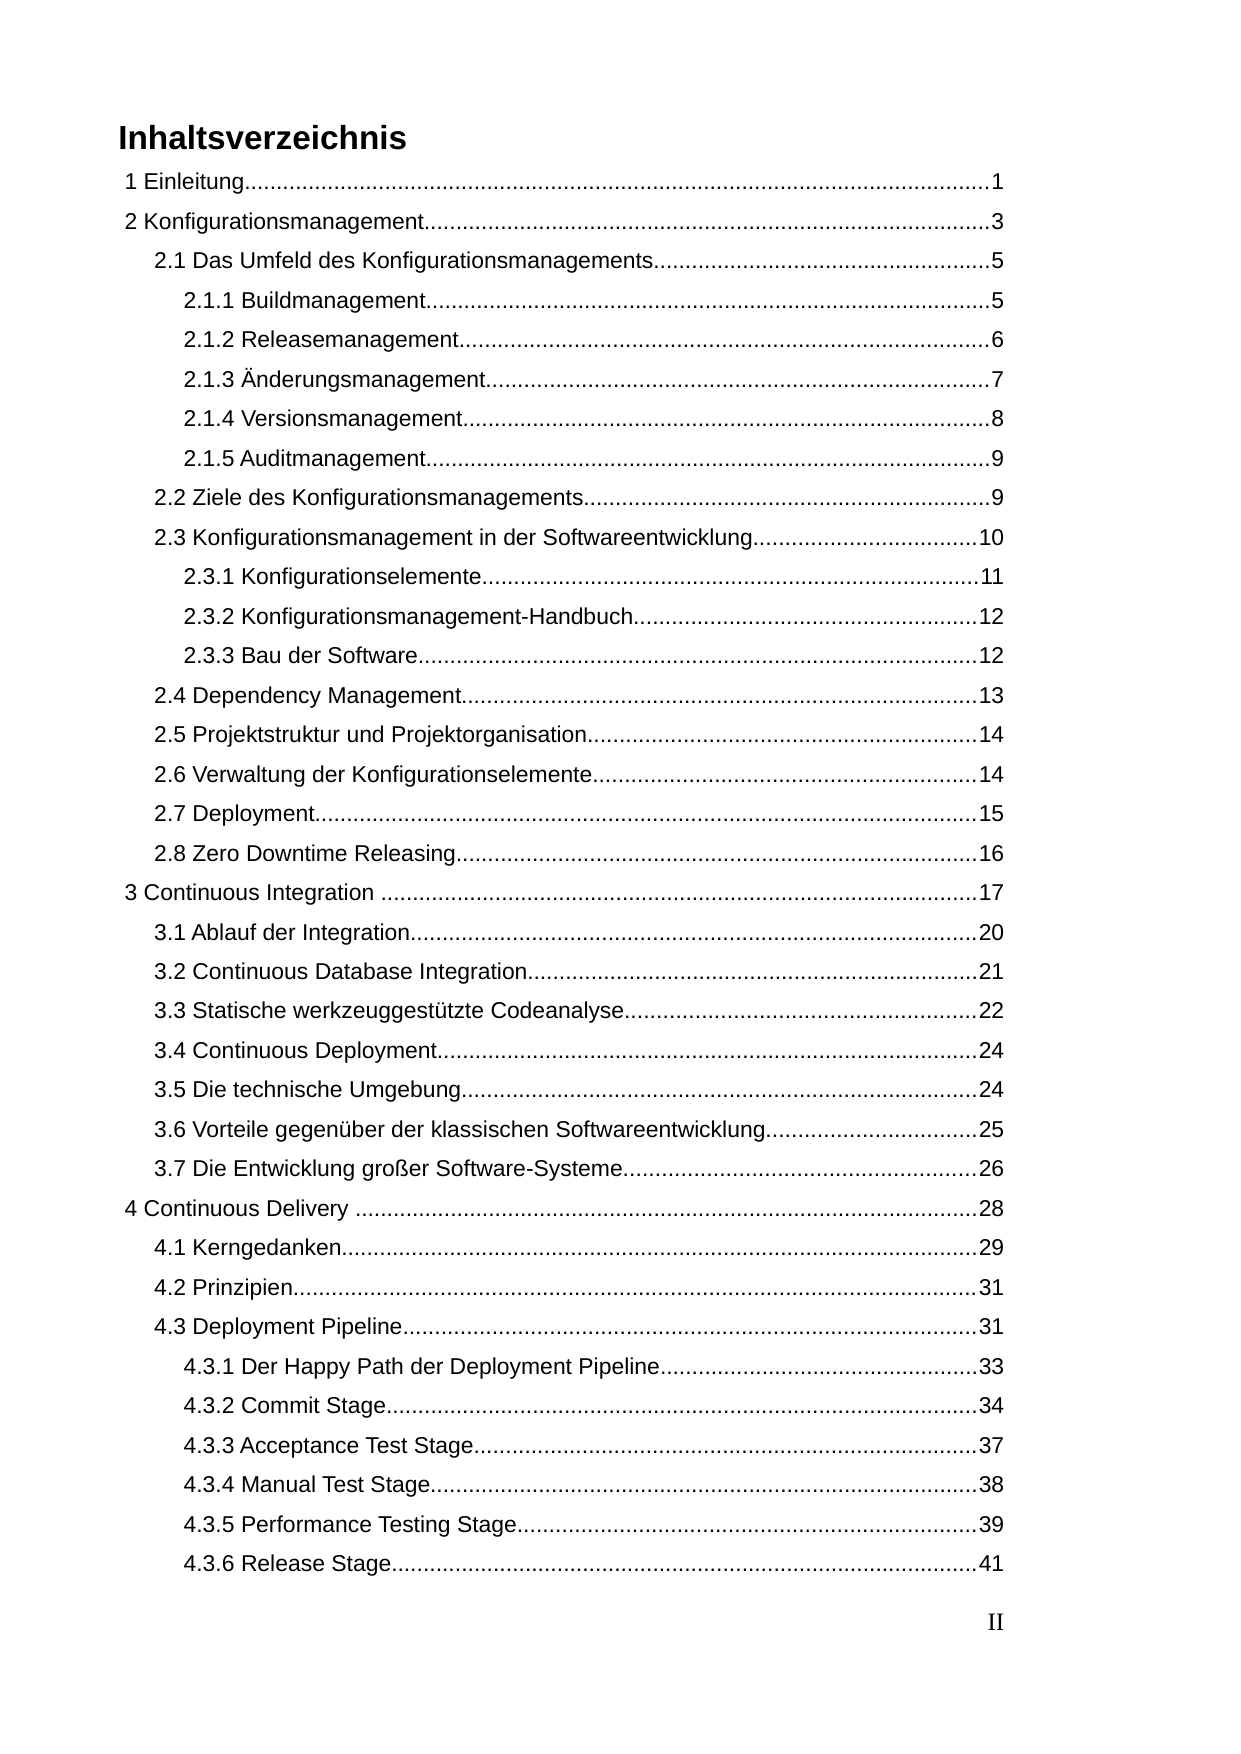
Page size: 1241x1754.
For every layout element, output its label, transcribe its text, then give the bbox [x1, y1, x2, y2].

text 4.3 Deployment Pipeline 31 [148, 1313, 1004, 1339]
text 2.3.3 Bau der Software 12 [177, 642, 1004, 668]
text 4.3.2 Commit Stage 34 [177, 1392, 1004, 1418]
text 2.1.1 Buildmanagement 5 [177, 287, 1004, 313]
text 3.3 Statische werkzeuggestützte Codeanalyse 22 [148, 997, 1004, 1024]
text 4.3.5 Performance Testing Stage 39 [177, 1511, 1004, 1537]
text 2.5 Projektstruktur und Projektorganisation 14 [148, 721, 1004, 747]
text 4.3.4 Manual Test Stage 38 [177, 1471, 1004, 1497]
text 3.7 Die Entwicklung großer Software-Systeme 26 [148, 1155, 1004, 1182]
text 4.3.1 Der Happy Path der Deployment Pipeline 33 [177, 1353, 1004, 1379]
text 3.1 Ablauf der Integration 20 [148, 918, 1004, 945]
text 3.2 Continuous Database Integration 21 [148, 958, 1004, 984]
text 2.1.5 Auditmanagement 9 [177, 445, 1004, 471]
text 3 Continuous Integration 17 [118, 879, 1004, 905]
text 2.4 Dependency Management 13 [148, 682, 1004, 708]
text 2.1.2 Releasemanagement 6 [177, 326, 1004, 353]
text 2.3 Konfigurationsmanagement in der Softwareentwicklung 10 [148, 524, 1004, 550]
text 3.6 Vorteile gegenüber der klassischen Softwareentwicklung 25 [148, 1116, 1004, 1142]
text 2.1 Das Umfeld des Konfigurationsmanagements 5 [148, 247, 1004, 274]
text 2.2 Ziele des Konfigurationsmanagements 9 [148, 484, 1004, 511]
text 2 Konfigurationsmanagement 3 [118, 208, 1004, 234]
text 2.1.4 Versionsmanagement 8 [177, 405, 1004, 432]
text 4 Continuous Delivery 28 [118, 1195, 1004, 1221]
text 2.3.1 Konfigurationselemente 11 [177, 563, 1004, 589]
text 4.2 Prinzipien 31 [148, 1274, 1004, 1300]
text 4.3.3 Acceptance Test Stage 37 [177, 1432, 1004, 1458]
text 3.5 Die technische Umgebung 24 [148, 1076, 1004, 1103]
text 4.1 Kerngedanken 29 [148, 1234, 1004, 1261]
subtitle Inhaltsverzeichnis [118, 118, 1004, 157]
text 4.3.6 Release Stage 41 [177, 1550, 1004, 1576]
text 2.3.2 Konfigurationsmanagement-Handbuch 12 [177, 603, 1004, 629]
text 2.8 Zero Downtime Releasing 16 [148, 839, 1004, 866]
text 2.7 Deployment 15 [148, 800, 1004, 826]
text 2.6 Verwaltung der Konfigurationselemente 14 [148, 761, 1004, 787]
text 1 Einleitung 1 [118, 168, 1004, 195]
text 2.1.3 Änderungsmanagement 7 [177, 366, 1004, 392]
text 3.4 Continuous Deployment 24 [148, 1037, 1004, 1063]
